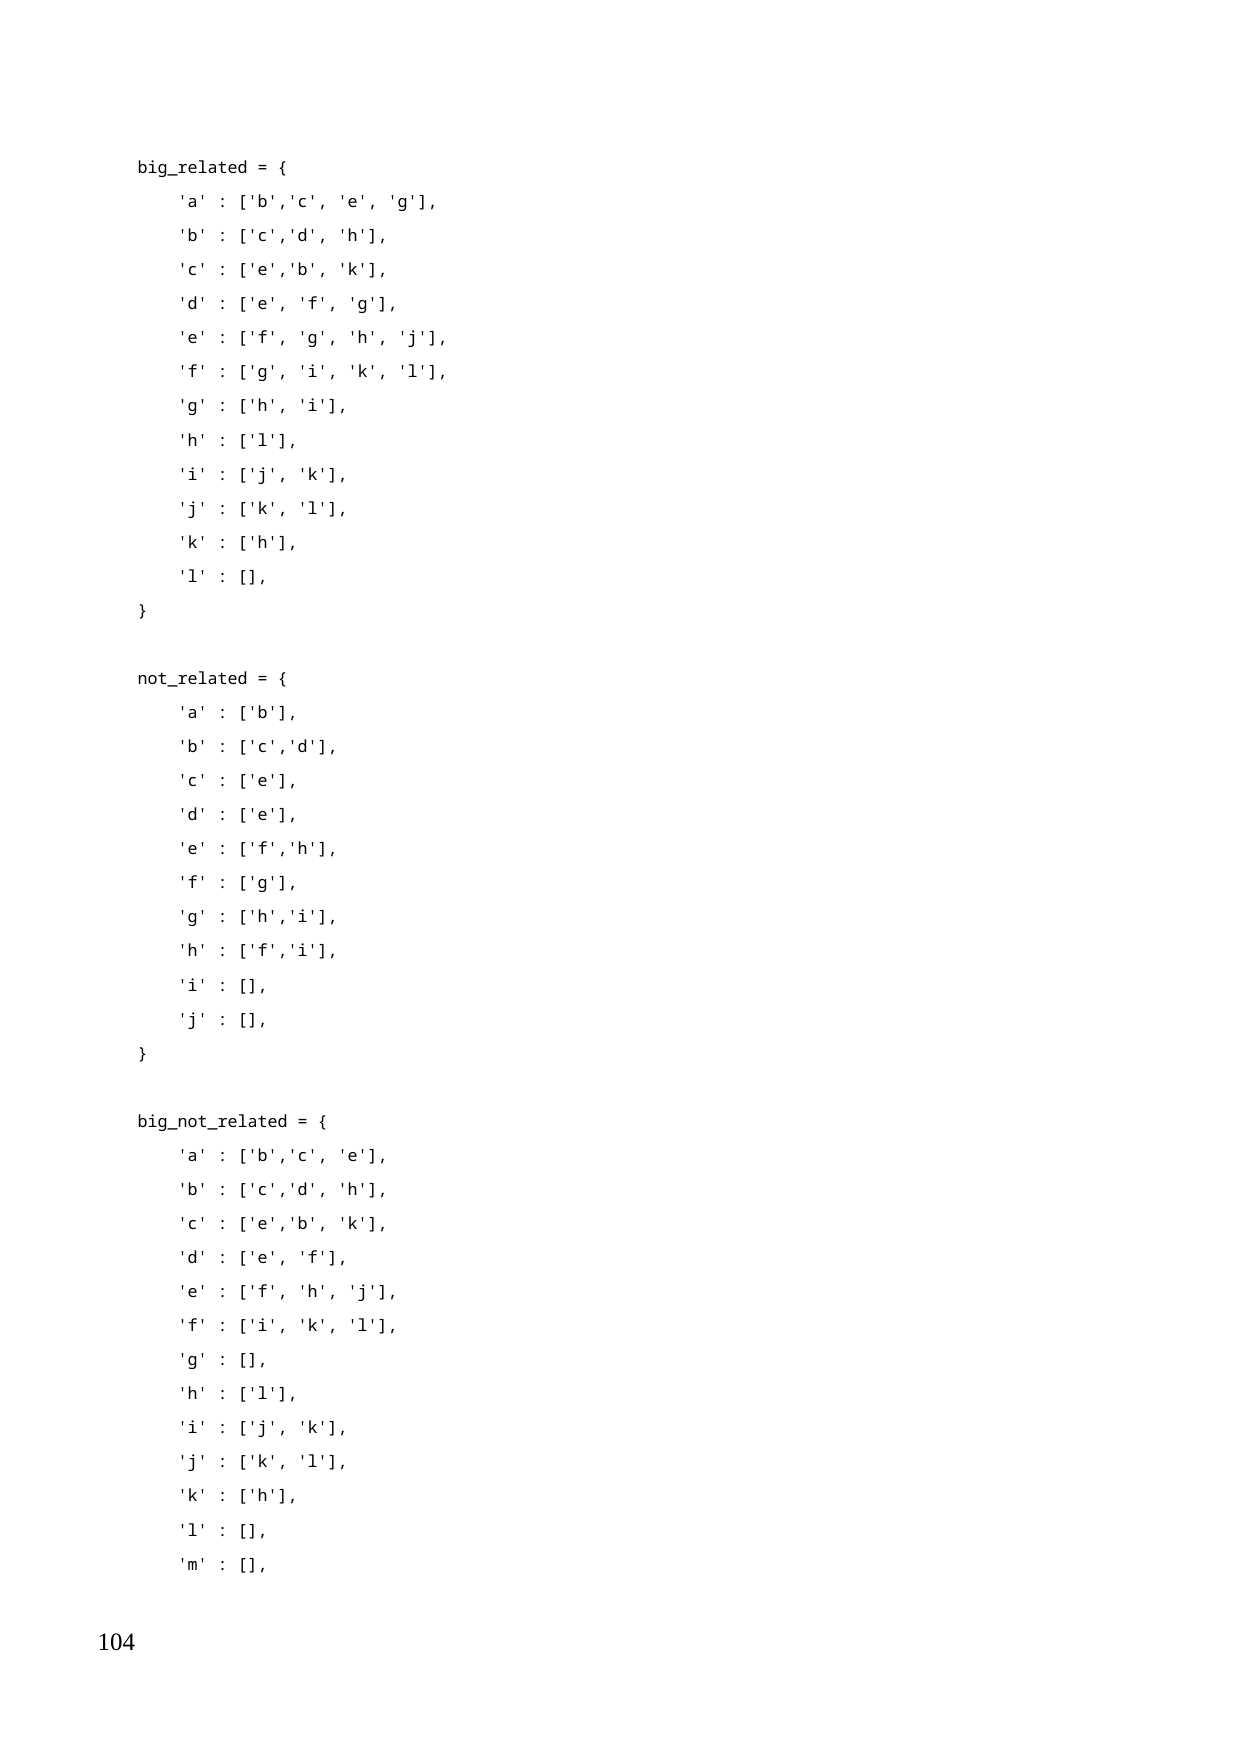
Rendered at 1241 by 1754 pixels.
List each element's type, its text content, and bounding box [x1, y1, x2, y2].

text 'j' : ['k', 'l'], [97, 496, 1113, 519]
text 'h' : ['l'], [97, 428, 1113, 451]
text 'b' : ['c','d'], [97, 735, 1113, 757]
text 'k' : ['h'], [97, 530, 1113, 553]
text 'g' : ['h', 'i'], [97, 394, 1113, 417]
text 'd' : ['e', 'f'], [97, 1246, 1113, 1268]
text 'm' : [], [97, 1552, 1113, 1575]
text 'h' : ['f','i'], [97, 939, 1113, 962]
text 'a' : ['b','c', 'e', 'g'], [97, 190, 1113, 212]
text 'c' : ['e'], [97, 769, 1113, 791]
text 'e' : ['f','h'], [97, 837, 1113, 859]
text 'j' : [], [97, 1007, 1113, 1030]
text 'i' : ['j', 'k'], [97, 1416, 1113, 1439]
text 'd' : ['e'], [97, 803, 1113, 826]
text 'a' : ['b'], [97, 701, 1113, 723]
text 'l' : [], [97, 564, 1113, 587]
text 'd' : ['e', 'f', 'g'], [97, 292, 1113, 314]
text } [97, 1041, 1113, 1064]
text 'i' : ['j', 'k'], [97, 462, 1113, 485]
text 'l' : [], [97, 1518, 1113, 1541]
text 'b' : ['c','d', 'h'], [97, 1177, 1113, 1200]
text 'i' : [], [97, 973, 1113, 996]
text 'f' : ['i', 'k', 'l'], [97, 1314, 1113, 1336]
text 'c' : ['e','b', 'k'], [97, 1212, 1113, 1234]
text 'a' : ['b','c', 'e'], [97, 1143, 1113, 1166]
text not_related = { [97, 667, 1113, 689]
text 'k' : ['h'], [97, 1484, 1113, 1507]
text big_related = { [97, 156, 1113, 178]
text 'g' : ['h','i'], [97, 905, 1113, 928]
text 'h' : ['l'], [97, 1382, 1113, 1404]
text 'f' : ['g', 'i', 'k', 'l'], [97, 360, 1113, 383]
text 'f' : ['g'], [97, 871, 1113, 894]
text 'e' : ['f', 'g', 'h', 'j'], [97, 326, 1113, 349]
text } [97, 598, 1113, 621]
text big_not_related = { [97, 1109, 1113, 1132]
text 'c' : ['e','b', 'k'], [97, 258, 1113, 281]
text 'g' : [], [97, 1348, 1113, 1371]
text 'b' : ['c','d', 'h'], [97, 224, 1113, 246]
text 'e' : ['f', 'h', 'j'], [97, 1280, 1113, 1302]
text 'j' : ['k', 'l'], [97, 1450, 1113, 1473]
